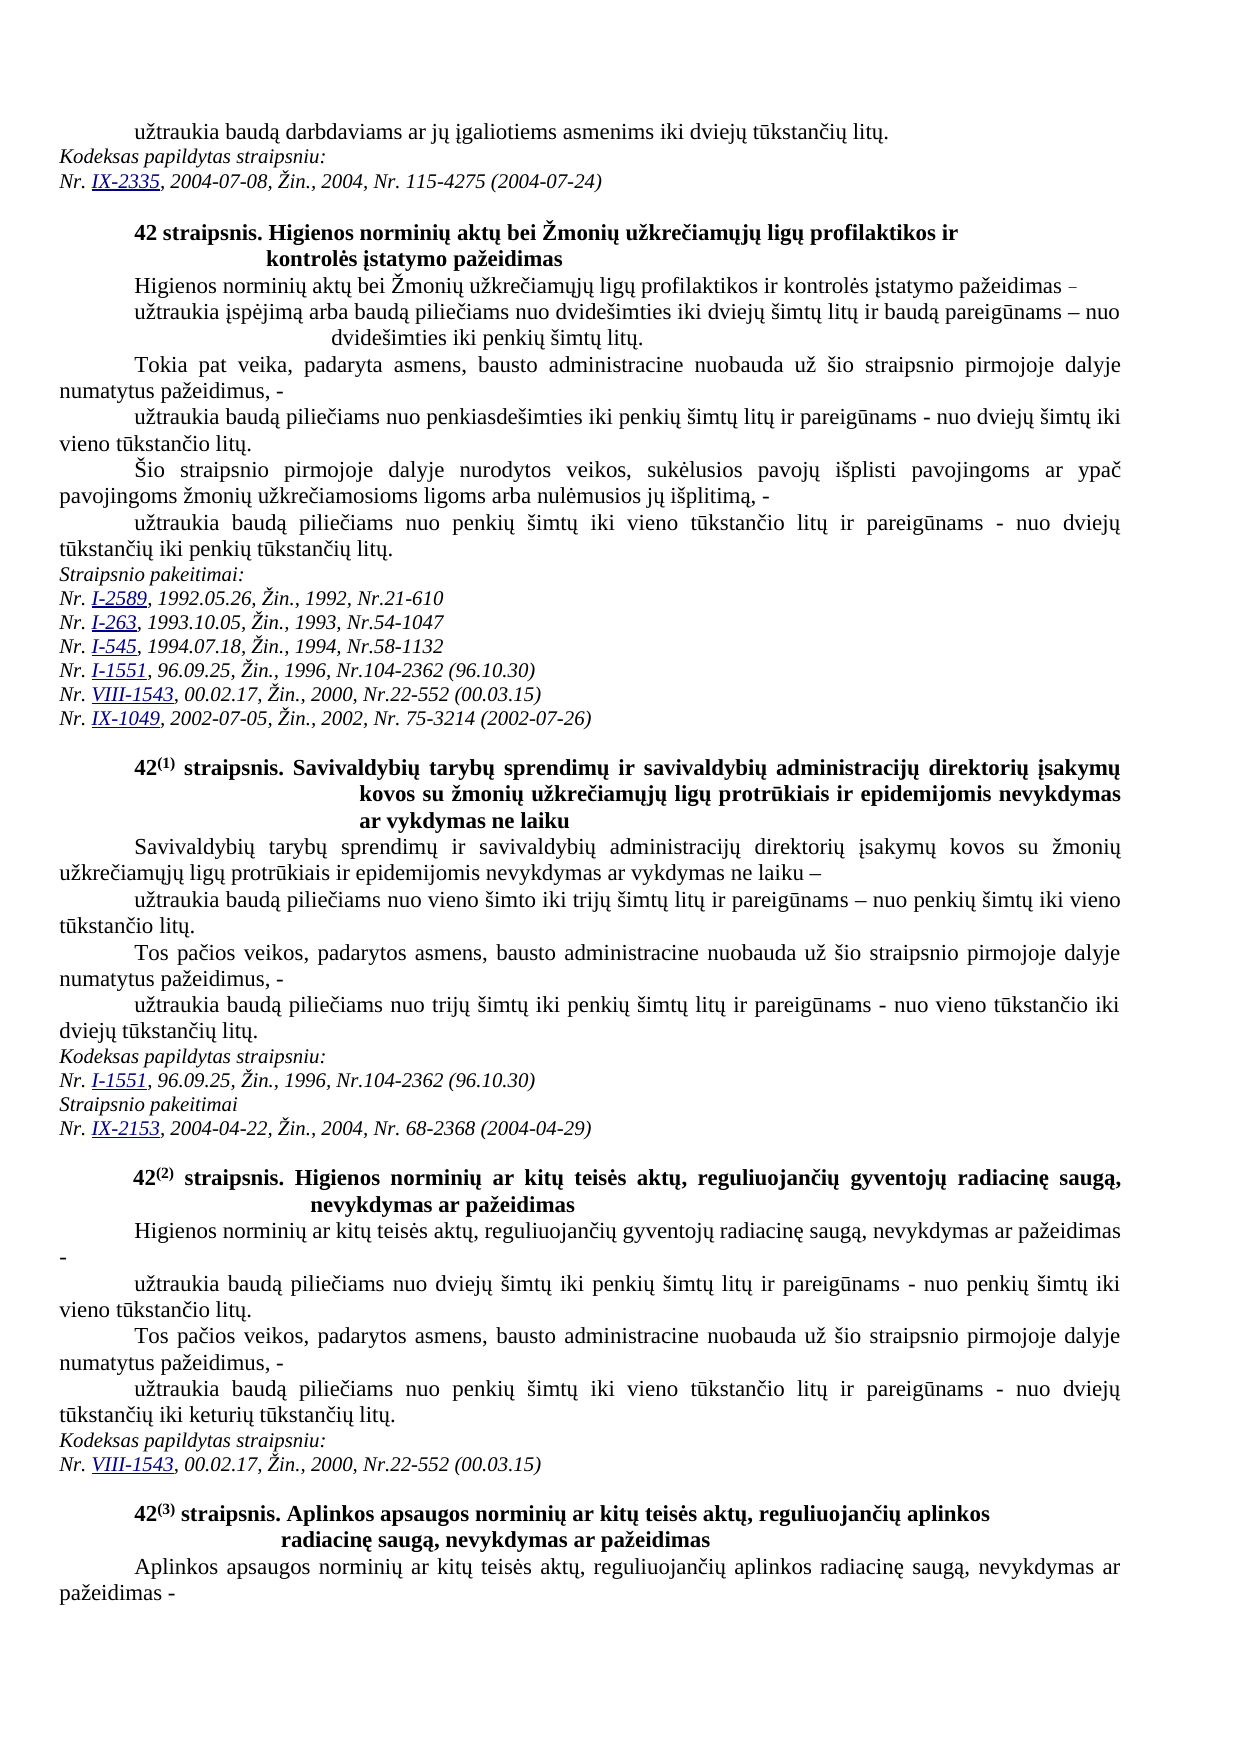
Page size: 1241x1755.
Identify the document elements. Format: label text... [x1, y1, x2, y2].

text Nr. IX-2153, 2004-04-22, Žin., 2004, Nr. 68-2368 (2004-04-29) [59, 1116, 1122, 1140]
text Kodeksas papildytas straipsniu: [59, 1044, 1122, 1068]
text 42(2) straipsnis. Higienos norminių ar kitų teisės aktų, reguliuojančių gyventojų radiacinę saugą, nevykdymas ar pažeidimas [133, 1164, 1122, 1217]
text Kodeksas papildytas straipsniu: [59, 144, 1122, 168]
text užtraukia baudą piliečiams nuo penkių šimtų iki vieno tūkstančio litų ir pareigūnams - nuo dviejų tūkstančių iki penkių tūkstančių litų. [59, 509, 1122, 562]
text Aplinkos apsaugos norminių ar kitų teisės aktų, reguliuojančių aplinkos radiacinę saugą, nevykdymas ar pažeidimas - [59, 1553, 1122, 1605]
text Nr. IX-1049, 2002-07-05, Žin., 2002, Nr. 75-3214 (2002-07-26) [59, 706, 1122, 730]
text 42(3) straipsnis. Aplinkos apsaugos norminių ar kitų teisės aktų, reguliuojančių aplinkos [134, 1500, 1122, 1526]
text Tos pačios veikos, padarytos asmens, bausto administracine nuobauda už šio straipsnio pirmojoje dalyje numatytus pažeidimus, - [59, 1322, 1122, 1375]
text užtraukia įspėjimą arba baudą piliečiams nuo dvidešimties iki dviejų šimtų litų ir baudą pareigūnams – nuo dvidešimties iki penkių šimtų litų. [134, 298, 1122, 351]
text Nr. IX-2335, 2004-07-08, Žin., 2004, Nr. 115-4275 (2004-07-24) [59, 168, 1122, 193]
text Nr. VIII-1543, 00.02.17, Žin., 2000, Nr.22-552 (00.03.15) [59, 682, 1122, 706]
text užtraukia baudą piliečiams nuo penkiasdešimties iki penkių šimtų litų ir pareigūnams - nuo dviejų šimtų iki vieno tūkstančio litų. [59, 403, 1122, 456]
text Nr. I-263, 1993.10.05, Žin., 1993, Nr.54-1047 [59, 610, 1122, 634]
text užtraukia baudą piliečiams nuo dviejų šimtų iki penkių šimtų litų ir pareigūnams - nuo penkių šimtų iki vieno tūkstančio litų. [59, 1270, 1122, 1322]
text 42(1) straipsnis. Savivaldybių tarybų sprendimų ir savivaldybių administracijų direktorių įsakymų kovos su žmonių užkrečiamųjų ligų protrūkiais ir epidemijomis nevykdymas ar vykdymas ne laiku [134, 754, 1122, 833]
text užtraukia baudą piliečiams nuo trijų šimtų iki penkių šimtų litų ir pareigūnams - nuo vieno tūkstančio iki dviejų tūkstančių litų. [59, 991, 1122, 1044]
text Šio straipsnio pirmojoje dalyje nurodytos veikos, sukėlusios pavojų išplisti pavojingoms ar ypač pavojingoms žmonių užkrečiamosioms ligoms arba nulėmusios jų išplitimą, - [59, 456, 1122, 509]
text Tokia pat veika, padaryta asmens, bausto administracine nuobauda už šio straipsnio pirmojoje dalyje numatytus pažeidimus, - [59, 351, 1122, 403]
text 42 straipsnis. Higienos norminių aktų bei Žmonių užkrečiamųjų ligų profilaktikos ir [134, 219, 1122, 245]
text Kodeksas papildytas straipsniu: [59, 1428, 1122, 1452]
text Nr. I-1551, 96.09.25, Žin., 1996, Nr.104-2362 (96.10.30) [59, 658, 1122, 682]
text Nr. I-545, 1994.07.18, Žin., 1994, Nr.58-1132 [59, 634, 1122, 658]
text Straipsnio pakeitimai [59, 1092, 1122, 1116]
text Nr. I-1551, 96.09.25, Žin., 1996, Nr.104-2362 (96.10.30) [59, 1068, 1122, 1092]
text radiacinę saugą, nevykdymas ar pažeidimas [281, 1526, 1122, 1553]
text užtraukia baudą piliečiams nuo vieno šimto iki trijų šimtų litų ir pareigūnams – nuo penkių šimtų iki vieno tūkstančio litų. [59, 886, 1122, 938]
text Tos pačios veikos, padarytos asmens, bausto administracine nuobauda už šio straipsnio pirmojoje dalyje numatytus pažeidimus, - [59, 938, 1122, 991]
text Nr. VIII-1543, 00.02.17, Žin., 2000, Nr.22-552 (00.03.15) [59, 1452, 1122, 1476]
text užtraukia baudą darbdaviams ar jų įgaliotiems asmenims iki dviejų tūkstančių litų. [59, 118, 1122, 144]
text užtraukia baudą piliečiams nuo penkių šimtų iki vieno tūkstančio litų ir pareigūnams - nuo dviejų tūkstančių iki keturių tūkstančių litų. [59, 1375, 1122, 1428]
text Savivaldybių tarybų sprendimų ir savivaldybių administracijų direktorių įsakymų kovos su žmonių užkrečiamųjų ligų protrūkiais ir epidemijomis nevykdymas ar vykdymas ne laiku – [59, 833, 1122, 886]
text kontrolės įstatymo pažeidimas [266, 245, 1122, 272]
text Higienos norminių aktų bei Žmonių užkrečiamųjų ligų profilaktikos ir kontrolės įstatymo pažeidimas _ [134, 272, 1122, 298]
text Higienos norminių ar kitų teisės aktų, reguliuojančių gyventojų radiacinę saugą, nevykdymas ar pažeidimas - [59, 1217, 1122, 1270]
text Nr. I-2589, 1992.05.26, Žin., 1992, Nr.21-610 [59, 586, 1122, 610]
text Straipsnio pakeitimai: [59, 562, 1122, 586]
